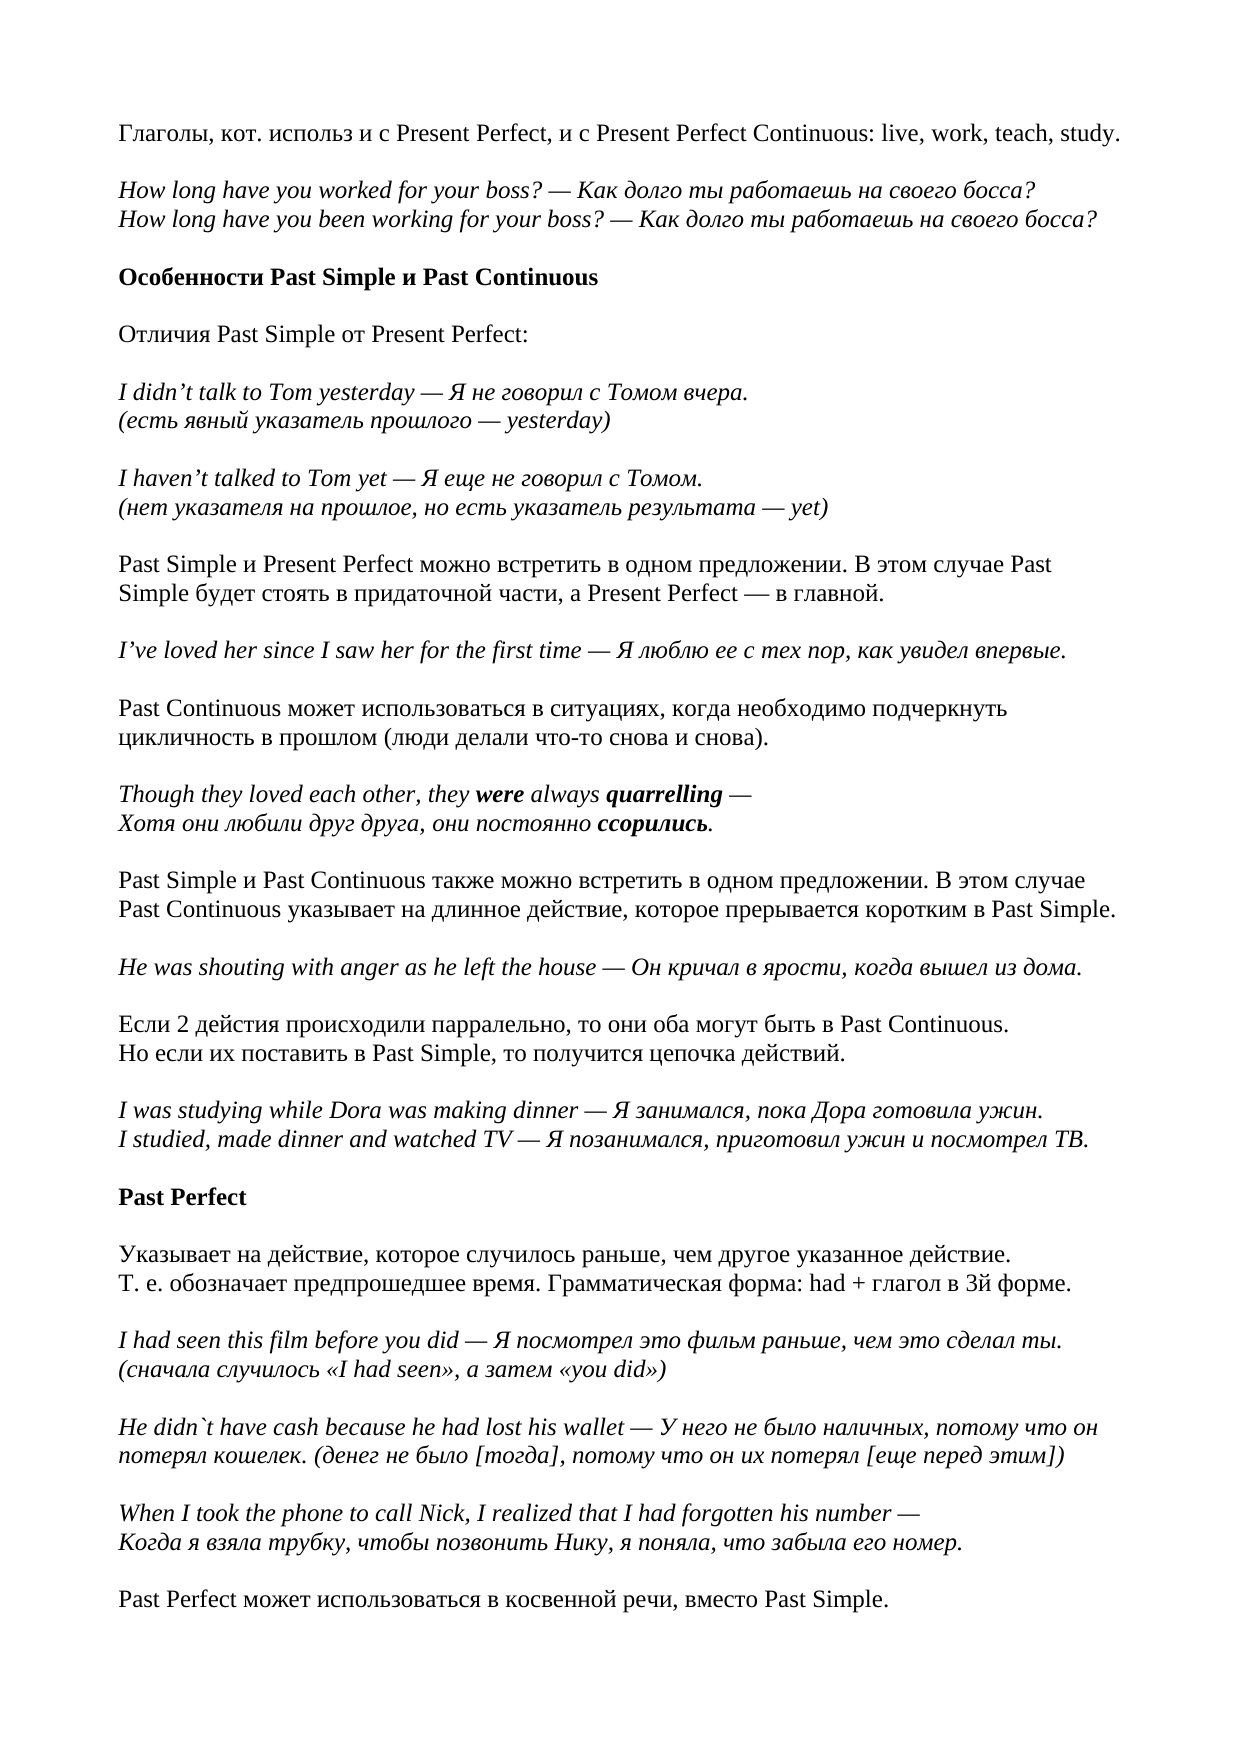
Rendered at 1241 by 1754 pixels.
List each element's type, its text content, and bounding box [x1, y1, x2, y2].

text Past Perfect [118, 1182, 1122, 1211]
text How long have you been working for your boss? — Как долго ты работаешь на своего босса? [118, 204, 1122, 233]
text He was shouting with anger as he left the house — Он кричал в ярости, когда вышел из дома. [118, 952, 1122, 981]
text Past Simple и Past Continuous также можно встретить в одном предложении. В этом случае Past Continuous указывает на длинное действие, которое прерывается коротким в Past Simple. [118, 866, 1122, 923]
text Past Perfect может использоваться в косвенной речи, вместо Past Simple. [118, 1584, 1122, 1613]
text I was studying while Dora was making dinner — Я занимался, пока Дора готовила ужин. [118, 1096, 1122, 1124]
text Отличия Past Simple от Present Perfect: [118, 319, 1122, 348]
text (сначала случилось «I had seen», а затем «you did») [118, 1354, 1122, 1383]
text Когда я взяла трубку, чтобы позвонить Нику, я поняла, что забыла его номер. [118, 1527, 1122, 1556]
text I studied, made dinner and watched TV — Я позанимался, приготовил ужин и посмотрел ТВ. [118, 1124, 1122, 1153]
text Т. е. обозначает предпрошедшее время. Грамматическая форма: had + глагол в 3й форме. [118, 1268, 1122, 1297]
text Глаголы, кот. использ и с Present Perfect, и с Present Perfect Continuous: live, work, teach, study. [118, 118, 1122, 147]
text (нет указателя на прошлое, но есть указатель результата — yet) [118, 492, 1122, 521]
text Though they loved each other, they were always quarrelling — [118, 779, 1122, 808]
text Но если их поставить в Past Simple, то получится цепочка действий. [118, 1038, 1122, 1067]
text Особенности Past Simple и Past Continuous [118, 262, 1122, 291]
text When I took the phone to call Nick, I realized that I had forgotten his number — [118, 1498, 1122, 1527]
text How long have you worked for your boss? — Как долго ты работаешь на своего босса? [118, 176, 1122, 204]
text Хотя они любили друг друга, они постоянно ссорились. [118, 808, 1122, 837]
text I haven’t talked to Tom yet — Я еще не говорил с Томом. [118, 463, 1122, 492]
text Past Continuous может использоваться в ситуациях, когда необходимо подчеркнуть цикличность в прошлом (люди делали что-то снова и снова). [118, 693, 1122, 751]
text I’ve loved her since I saw her for the first time — Я люблю ее с тех пор, как увидел впервые. [118, 636, 1122, 664]
text I had seen this film before you did — Я посмотрел это фильм раньше, чем это сделал ты. [118, 1326, 1122, 1354]
text Указывает на действие, которое случилось раньше, чем другое указанное действие. [118, 1239, 1122, 1268]
text (есть явный указатель прошлого — yesterday) [118, 406, 1122, 434]
text Если 2 дейстия происходили парралельно, то они оба могут быть в Past Continuous. [118, 1009, 1122, 1038]
text I didn’t talk to Tom yesterday — Я не говорил с Томом вчера. [118, 377, 1122, 406]
text Past Simple и Present Perfect можно встретить в одном предложении. В этом случае Past Simple будет стоять в придаточной части, а Present Perfect — в главной. [118, 549, 1122, 607]
text He didn`t have cash because he had lost his wallet — У него не было наличных, потому что он потерял кошелек. (денег не было [тогда], потому что он их потерял [еще перед этим]) [118, 1412, 1122, 1469]
